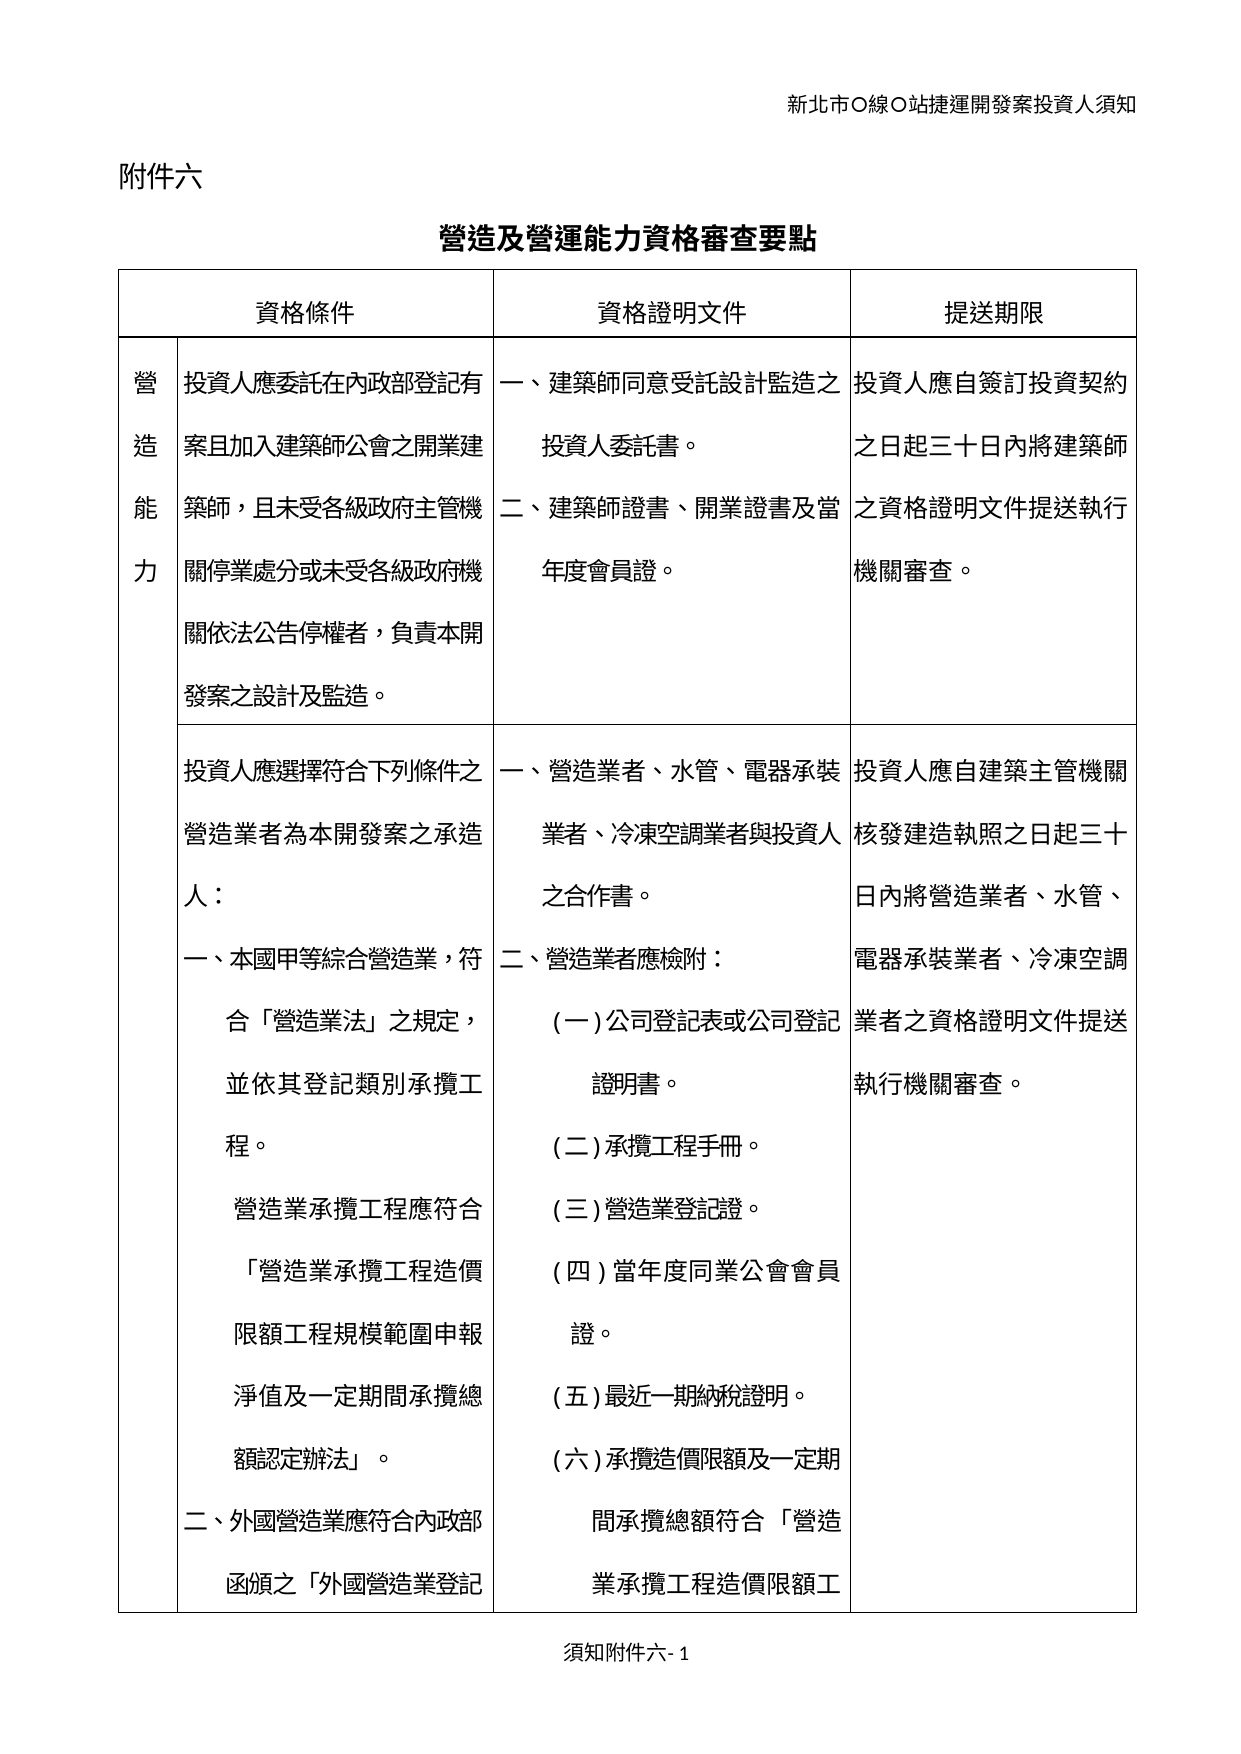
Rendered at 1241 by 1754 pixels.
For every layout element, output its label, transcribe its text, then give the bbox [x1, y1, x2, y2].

table_cell 一、建築師同意受託設計監造之投資人委託書。 二、建築師證書、開業證書及當年度會員證。 [494, 338, 850, 724]
table_cell 營造能力 [119, 338, 177, 1612]
table_cell 投資人應選擇符合下列條件之營造業者為本開發案之承造人： 一、本國甲等綜合營造業，符合「營造業法」之規定，並依其登記類別承攬工程。 營造業承攬工程應符合「營造業承攬工程造價限額工程規模範圍申報淨值及一定期間承攬總額認定辦法」。 二、外國營造業應符合內政部函頒之「外國營造業登記 [178, 725, 493, 1612]
table_cell 投資人應自建築主管機關核發建造執照之日起三十日內將營造業者、水管、電器承裝業者、冷凍空調業者之資格證明文件提送執行機關審查。 [851, 725, 1136, 1612]
table_header 資格證明文件 [494, 270, 850, 336]
table_cell 投資人應委託在內政部登記有案且加入建築師公會之開業建築師，且未受各級政府主管機關停業處分或未受各級政府機關依法公告停權者，負責本開發案之設計及監造。 [178, 338, 493, 724]
table_cell 投資人應自簽訂投資契約之日起三十日內將建築師之資格證明文件提送執行機關審查。 [851, 338, 1136, 724]
table_cell 一、營造業者、水管、電器承裝業者、冷凍空調業者與投資人之合作書。 二、營造業者應檢附： (一)公司登記表或公司登記證明書。 (二)承攬工程手冊。 (三)營造業登記證。 (四)當年度同業公會會員證。 (五)最近一期納稅證明。 (六)承攬造價限額及一定期間承攬總額符合「營造業承攬工程造價限額工 [494, 725, 850, 1612]
table_header 提送期限 [851, 270, 1136, 336]
text 營造及營運能力資格審查要點 [118, 195, 1137, 258]
table_header 資格條件 [119, 270, 493, 336]
text 附件六 [118, 133, 1137, 195]
